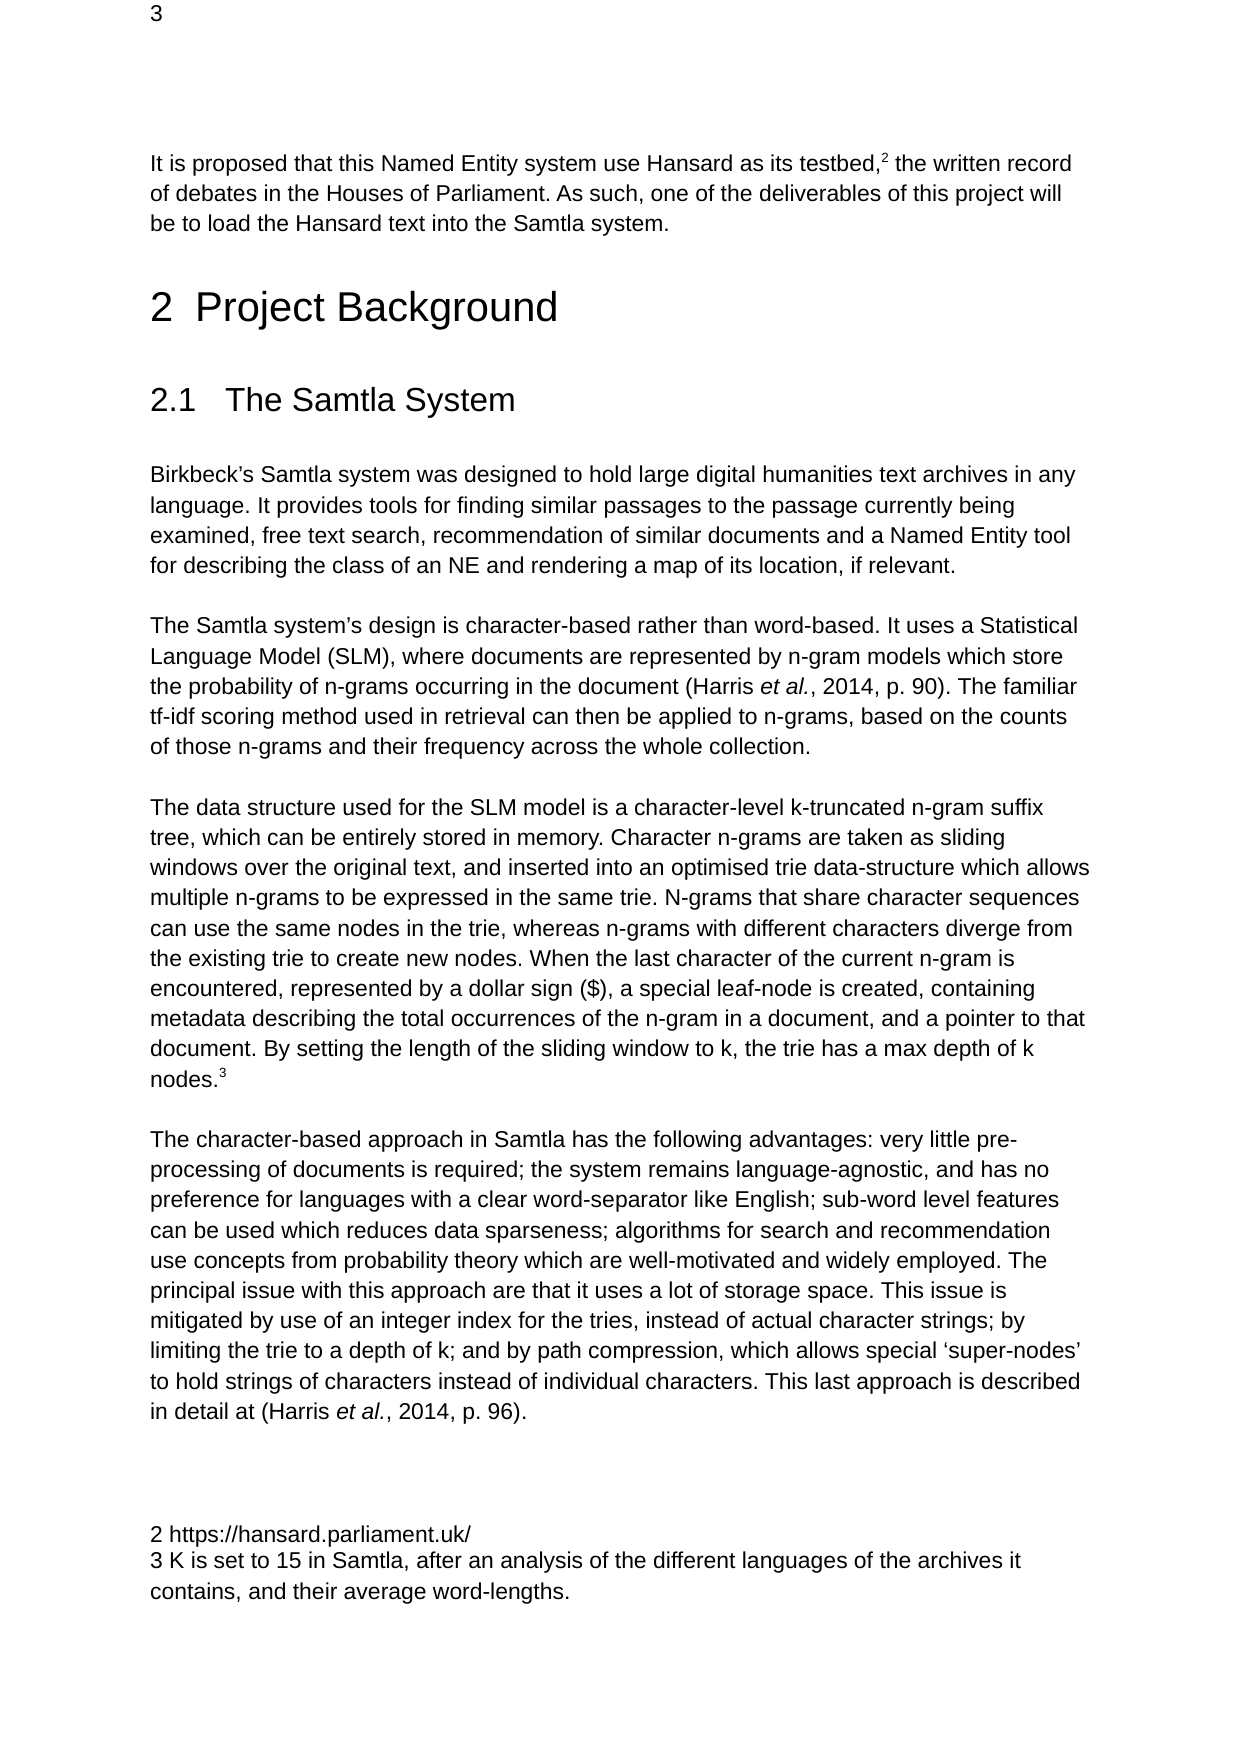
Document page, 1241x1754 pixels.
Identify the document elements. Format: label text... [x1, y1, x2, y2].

subtitle Project Background [150, 282, 1090, 330]
text https://hansard.parliament.uk/ [150, 1521, 1090, 1547]
text The data structure used for the SLM model is a character-level k-truncated n-gram suffix tree, which can be entirely stored in memory. Character n-grams are taken as sliding windows over the original text, and inserted into an optimised trie data-structure which allows multiple n-grams to be expressed in the same trie. N-grams that share character sequences can use the same nodes in the trie, whereas n-grams with different characters diverge from the existing trie to create new nodes. When the last character of the current n-gram is encountered, represented by a dollar sign ($), a special leaf-node is created, containing metadata describing the total occurrences of the n-gram in a document, and a pointer to that document. By setting the length of the sliding window to k, the trie has a max depth of k nodes. [150, 794, 1090, 1092]
text Birkbeck’s Samtla system was designed to hold large digital humanities text archives in any language. It provides tools for finding similar passages to the passage currently being examined, free text search, recommendation of similar documents and a Named Entity tool for describing the class of an NE and rendering a map of its location, if relevant. [150, 461, 1090, 578]
subtitle The Samtla System [150, 380, 1090, 419]
text The character-based approach in Samtla has the following advantages: very little pre-processing of documents is required; the system remains language-agnostic, and has no preference for languages with a clear word-separator like English; sub-word level features can be used which reduces data sparseness; algorithms for search and recommendation use concepts from probability theory which are well-motivated and widely employed. The principal issue with this approach are that it uses a lot of storage space. This issue is mitigated by use of an integer index for the tries, instead of actual character strings; by limiting the trie to a depth of k; and by path compression, which allows special ‘super-nodes’ to hold strings of characters instead of individual characters. This last approach is described in detail at (Harris et al., 2014, p. 96)⁠. [150, 1126, 1090, 1424]
text It is proposed that this Named Entity system use Hansard as its testbed, the written record of debates in the Houses of Parliament. As such, one of the deliverables of this project will be to load the Hansard text into the Samtla system. [150, 150, 1090, 237]
text The Samtla system’s design is character-based rather than word-based. It uses a Statistical Language Model (SLM), where documents are represented by n-gram models which store the probability of n-grams occurring in the document (Harris et al., 2014, p. 90)⁠. The familiar tf-idf scoring method used in retrieval can then be applied to n-grams, based on the counts of those n-grams and their frequency across the whole collection. [150, 612, 1090, 759]
text K is set to 15 in Samtla, after an analysis of the different languages of the archives it contains, and their average word-lengths. [150, 1547, 1090, 1604]
